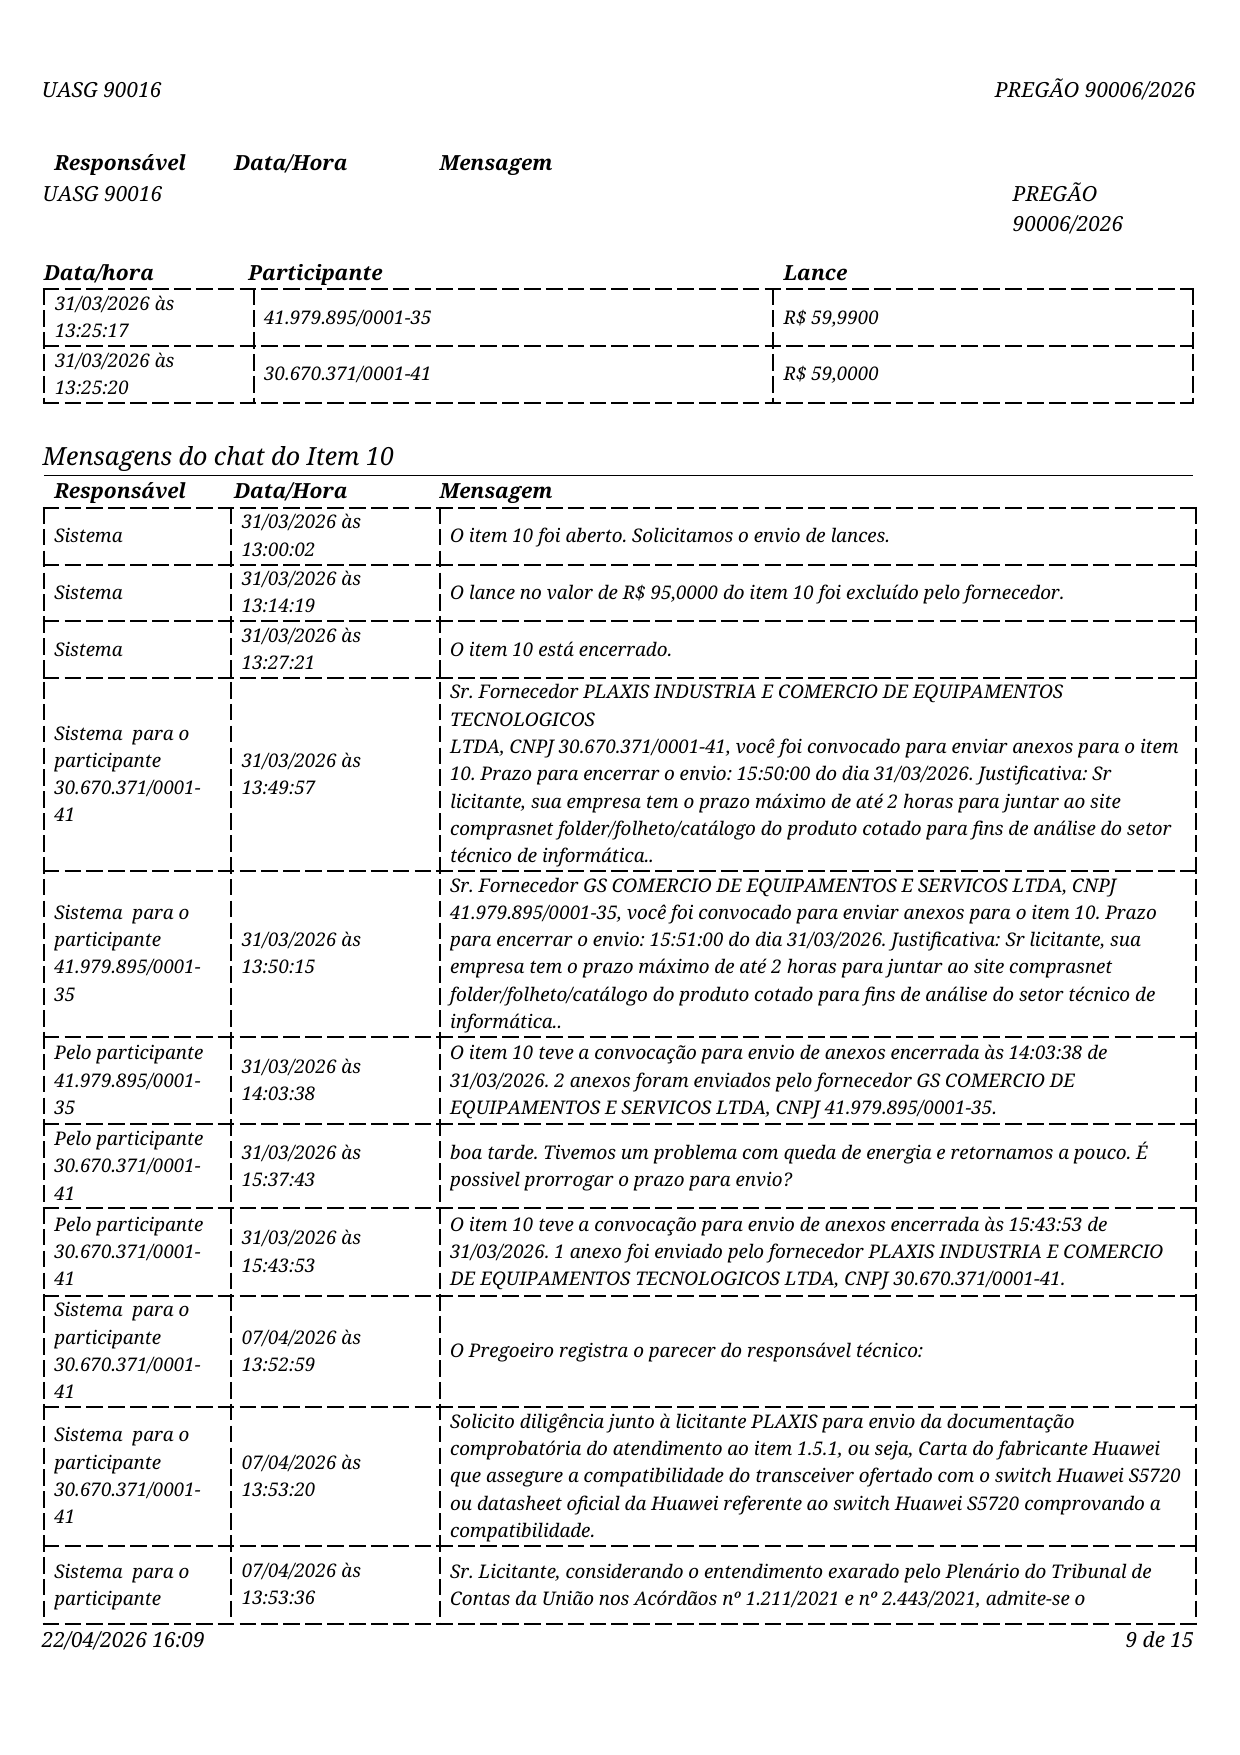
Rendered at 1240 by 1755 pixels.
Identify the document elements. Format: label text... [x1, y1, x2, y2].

table_cell 31/03/2026 às 13:50:15 [231, 870, 439, 1036]
table_cell [1193, 240, 1198, 288]
table_cell Sistema para o participante 30.670.371/0001-41 [44, 1295, 231, 1406]
table_cell O item 10 teve a convocação para envio de anexos encerrada às 14:03:38 de 31/03/2026. 2 anexos foram enviados pelo fornecedor GS COMERCIO DE EQUIPAMENTOS E SERVICOS LTDA, CNPJ 41.979.895/0001-35. [440, 1036, 1196, 1123]
table_cell 07/04/2026 às 13:53:36 [231, 1545, 439, 1623]
table_cell [773, 402, 1012, 474]
table_cell Mensagens do chat do Item 10 [44, 402, 773, 474]
table_cell 31/03/2026 às 13:25:17 [44, 288, 253, 345]
table_cell Sistema [44, 564, 231, 620]
table_cell [1193, 402, 1198, 474]
table_header O item 10 foi aberto. Solicitamos o envio de lances. [440, 507, 1196, 563]
table_header Sistema [44, 507, 231, 563]
table_cell Solicito diligência junto à licitante PLAXIS para envio da documentação comprobatória do atendimento ao item 1.5.1, ou seja, Carta do fabricante Huawei que assegure a compatibilidade do transceiver ofertado com o switch Huawei S5720 ou datasheet oficial da Huawei referente ao switch Huawei S5720 comprovando a compatibilidade. [440, 1406, 1196, 1544]
table_cell Sistema para o participante [44, 1545, 231, 1623]
table_cell [1193, 288, 1198, 345]
table_cell 07/04/2026 às 13:53:20 [231, 1406, 439, 1544]
table_cell Pelo participante 30.670.371/0001-41 [44, 1123, 231, 1207]
table_cell R$ 59,9900 [773, 288, 1012, 345]
table_cell 31/03/2026 às 13:27:21 [231, 620, 439, 677]
table_cell Sistema para o participante 30.670.371/0001-41 [44, 1406, 231, 1544]
table_cell Pelo participante 41.979.895/0001-35 [44, 1036, 231, 1123]
table_header 31/03/2026 às 13:00:02 [231, 507, 439, 563]
table_cell Sistema [44, 620, 231, 677]
text Responsável Data/Hora Mensagem [54, 476, 1089, 504]
table_cell 31/03/2026 às 15:43:53 [231, 1207, 439, 1295]
table_cell [1013, 240, 1193, 288]
table_cell Sr. Licitante, considerando o entendimento exarado pelo Plenário do Tribunal de Contas da União nos Acórdãos nº 1.211/2021 e nº 2.443/2021, admite-se o [440, 1545, 1196, 1623]
table_cell [773, 177, 1012, 239]
table_cell 31/03/2026 às 13:25:20 [44, 345, 253, 402]
table_cell 31/03/2026 às 15:37:43 [231, 1123, 439, 1207]
table_cell Lance [773, 240, 1012, 288]
table_cell 31/03/2026 às 14:03:38 [231, 1036, 439, 1123]
table_cell Sistema para o participante 30.670.371/0001-41 [44, 677, 231, 870]
table_cell O Pregoeiro registra o parecer do responsável técnico: [440, 1295, 1196, 1406]
table_cell [1193, 177, 1198, 239]
table_cell Data/hora Participante [44, 240, 773, 288]
table_cell PREGÃO 90006/2026 [1013, 177, 1193, 239]
table_cell O item 10 teve a convocação para envio de anexos encerrada às 15:43:53 de 31/03/2026. 1 anexo foi enviado pelo fornecedor PLAXIS INDUSTRIA E COMERCIO DE EQUIPAMENTOS TECNOLOGICOS LTDA, CNPJ 30.670.371/0001-41. [440, 1207, 1196, 1295]
table_cell [1013, 288, 1193, 345]
table_cell 31/03/2026 às 13:49:57 [231, 677, 439, 870]
table_cell Pelo participante 30.670.371/0001-41 [44, 1207, 231, 1295]
table_cell [1013, 402, 1193, 474]
table_cell R$ 59,0000 [773, 345, 1012, 402]
table_cell 31/03/2026 às 13:14:19 [231, 564, 439, 620]
table_cell boa tarde. Tivemos um problema com queda de energia e retornamos a pouco. É possivel prorrogar o prazo para envio? [440, 1123, 1196, 1207]
table_cell O item 10 está encerrado. [440, 620, 1196, 677]
table_cell O lance no valor de R$ 95,0000 do item 10 foi excluído pelo fornecedor. [440, 564, 1196, 620]
table_cell 30.670.371/0001-41 [254, 345, 773, 402]
table_cell [1013, 345, 1193, 402]
table_cell Sr. Fornecedor GS COMERCIO DE EQUIPAMENTOS E SERVICOS LTDA, CNPJ 41.979.895/0001-35, você foi convocado para enviar anexos para o item 10. Prazo para encerrar o envio: 15:51:00 do dia 31/03/2026. Justificativa: Sr licitante, sua empresa tem o prazo máximo de até 2 horas para juntar ao site comprasnet folder/folheto/catálogo do produto cotado para fins de análise do setor técnico de informática.. [440, 870, 1196, 1036]
table_cell [1193, 345, 1198, 402]
table_cell Sistema para o participante 41.979.895/0001-35 [44, 870, 231, 1036]
table_cell UASG 90016 [44, 177, 773, 239]
table_cell 41.979.895/0001-35 [254, 288, 773, 345]
table_cell Sr. Fornecedor PLAXIS INDUSTRIA E COMERCIO DE EQUIPAMENTOS TECNOLOGICOS LTDA, CNPJ 30.670.371/0001-41, você foi convocado para enviar anexos para o item 10. Prazo para encerrar o envio: 15:50:00 do dia 31/03/2026. Justificativa: Sr licitante, sua empresa tem o prazo máximo de até 2 horas para juntar ao site comprasnet folder/folheto/catálogo do produto cotado para fins de análise do setor técnico de informática.. [440, 677, 1196, 870]
table_cell 07/04/2026 às 13:52:59 [231, 1295, 439, 1406]
